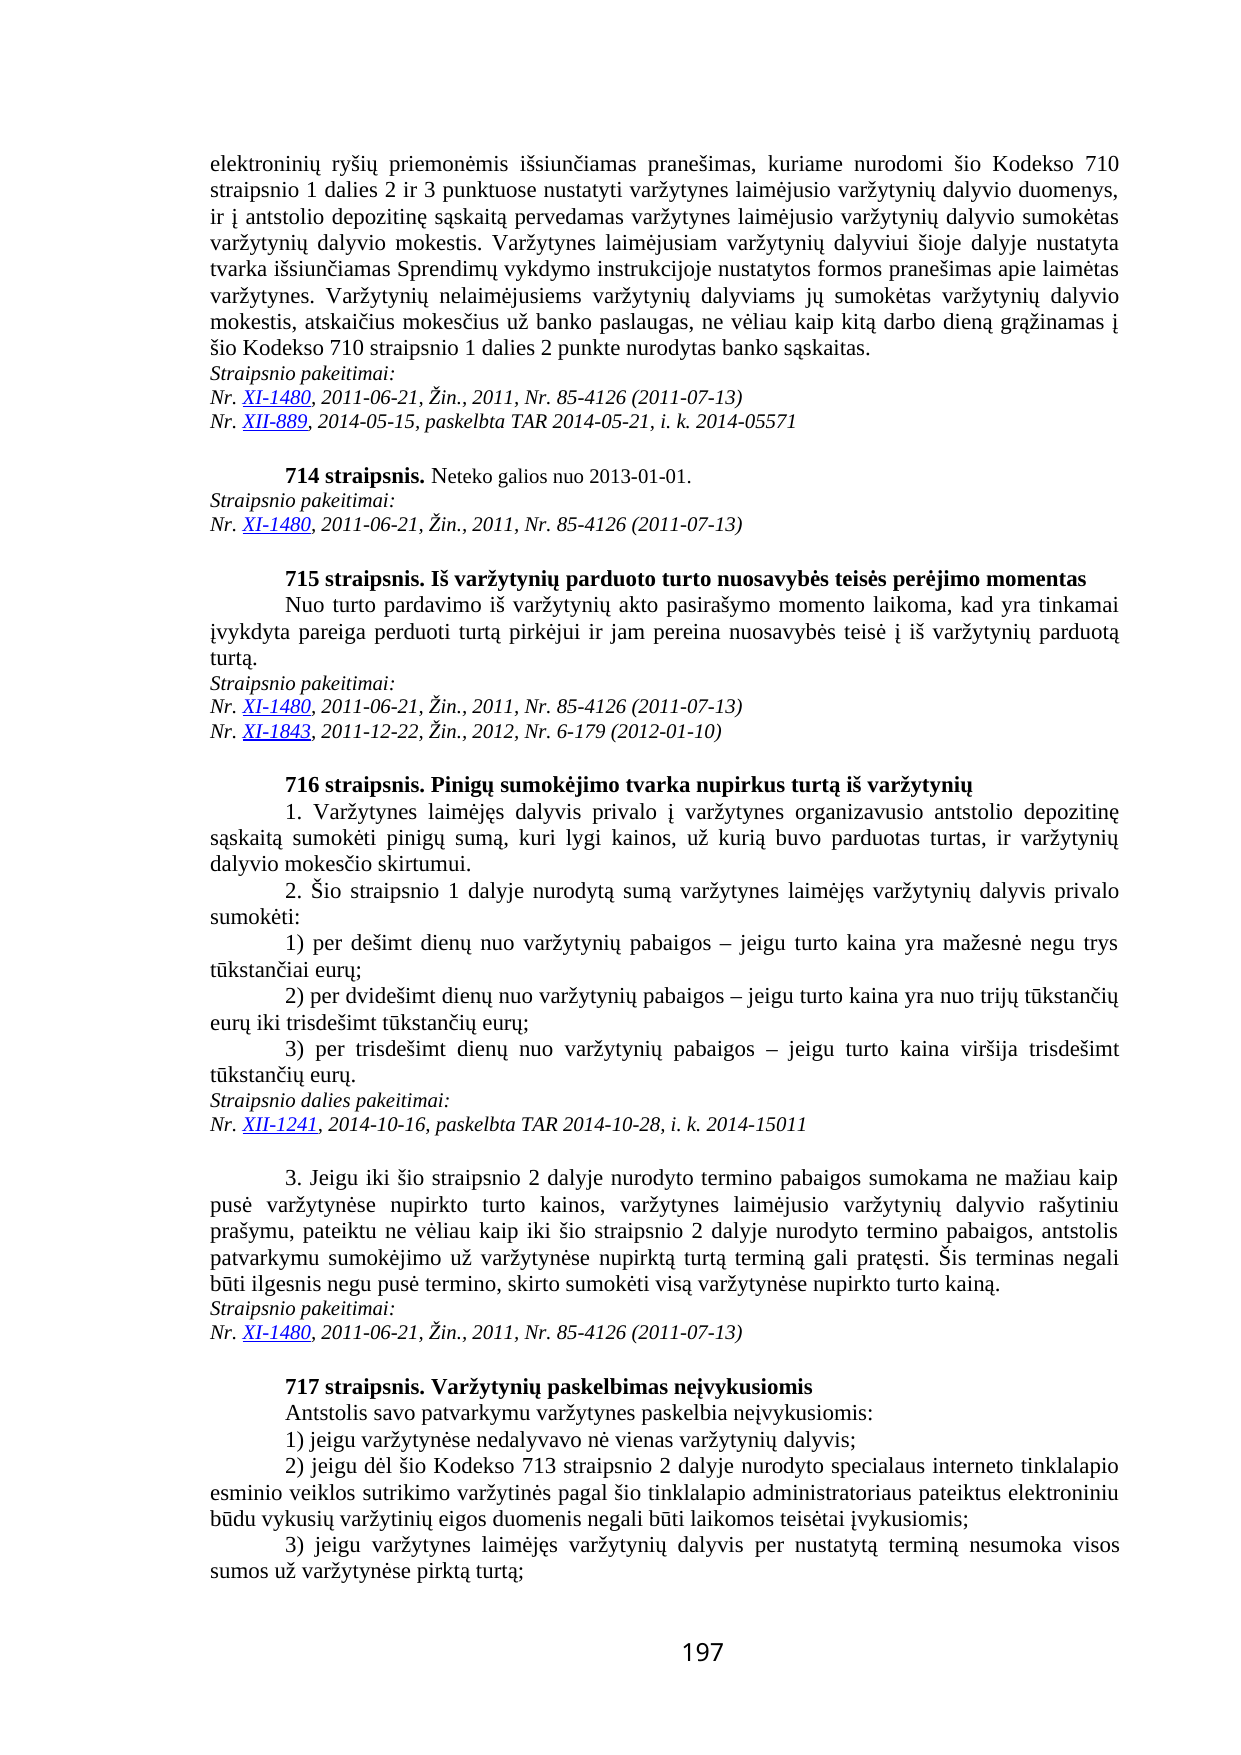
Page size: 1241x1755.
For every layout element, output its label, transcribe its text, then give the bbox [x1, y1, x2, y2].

text Nr. XI-1480, 2011-06-21, Žin., 2011, Nr. 85-4126 (2011-07-13) [210, 1320, 1120, 1344]
text 2) per dvidešimt dienų nuo varžytynių pabaigos – jeigu turto kaina yra nuo trijų tūkstančių eurų iki trisdešimt tūkstančių eurų; [210, 982, 1120, 1035]
text Straipsnio pakeitimai: [210, 670, 1120, 694]
text Straipsnio pakeitimai: [210, 1296, 1120, 1320]
text Nr. XI-1480, 2011-06-21, Žin., 2011, Nr. 85-4126 (2011-07-13) [210, 694, 1120, 718]
text elektroninių ryšių priemonėmis išsiunčiamas pranešimas, kuriame nurodomi šio Kodekso 710 straipsnio 1 dalies 2 ir 3 punktuose nustatyti varžytynes laimėjusio varžytynių dalyvio duomenys, ir į antstolio depozitinę sąskaitą pervedamas varžytynes laimėjusio varžytynių dalyvio sumokėtas varžytynių dalyvio mokestis. Varžytynes laimėjusiam varžytynių dalyviui šioje dalyje nustatyta tvarka išsiunčiamas Sprendimų vykdymo instrukcijoje nustatytos formos pranešimas apie laimėtas varžytynes. Varžytynių nelaimėjusiems varžytynių dalyviams jų sumokėtas varžytynių dalyvio mokestis, atskaičius mokesčius už banko paslaugas, ne vėliau kaip kitą darbo dieną grąžinamas į šio Kodekso 710 straipsnio 1 dalies 2 punkte nurodytas banko sąskaitas. [210, 150, 1120, 361]
text 3) jeigu varžytynes laimėjęs varžytynių dalyvis per nustatytą terminą nesumoka visos sumos už varžytynėse pirktą turtą; [210, 1531, 1120, 1584]
text Nr. XI-1843, 2011-12-22, Žin., 2012, Nr. 6-179 (2012-01-10) [210, 718, 1120, 743]
text Nr. XII-889, 2014-05-15, paskelbta TAR 2014-05-21, i. k. 2014-05571 [210, 409, 1120, 433]
text 3) per trisdešimt dienų nuo varžytynių pabaigos – jeigu turto kaina viršija trisdešimt tūkstančių eurų. [210, 1035, 1120, 1088]
text 3. Jeigu iki šio straipsnio 2 dalyje nurodyto termino pabaigos sumokama ne mažiau kaip pusė varžytynėse nupirkto turto kainos, varžytynes laimėjusio varžytynių dalyvio rašytiniu prašymu, pateiktu ne vėliau kaip iki šio straipsnio 2 dalyje nurodyto termino pabaigos, antstolis patvarkymu sumokėjimo už varžytynėse nupirktą turtą terminą gali pratęsti. Šis terminas negali būti ilgesnis negu pusė termino, skirto sumokėti visą varžytynėse nupirkto turto kainą. [210, 1164, 1120, 1296]
text 715 straipsnis. Iš varžytynių parduoto turto nuosavybės teisės perėjimo momentas [285, 565, 1120, 591]
text Straipsnio pakeitimai: [210, 488, 1120, 512]
text 716 straipsnis. Pinigų sumokėjimo tvarka nupirkus turtą iš varžytynių [210, 771, 1120, 798]
text Nuo turto pardavimo iš varžytynių akto pasirašymo momento laikoma, kad yra tinkamai įvykdyta pareiga perduoti turtą pirkėjui ir jam pereina nuosavybės teisė į iš varžytynių parduotą turtą. [210, 591, 1120, 670]
text Nr. XI-1480, 2011-06-21, Žin., 2011, Nr. 85-4126 (2011-07-13) [210, 385, 1120, 409]
text Nr. XII-1241, 2014-10-16, paskelbta TAR 2014-10-28, i. k. 2014-15011 [210, 1112, 1120, 1136]
text Nr. XI-1480, 2011-06-21, Žin., 2011, Nr. 85-4126 (2011-07-13) [210, 512, 1120, 536]
text 1) per dešimt dienų nuo varžytynių pabaigos – jeigu turto kaina yra mažesnė negu trys tūkstančiai eurų; [210, 929, 1120, 982]
text 714 straipsnis. Neteko galios nuo 2013-01-01. [210, 462, 1120, 488]
text Straipsnio dalies pakeitimai: [210, 1088, 1120, 1112]
text 2) jeigu dėl šio Kodekso 713 straipsnio 2 dalyje nurodyto specialaus interneto tinklalapio esminio veiklos sutrikimo varžytinės pagal šio tinklalapio administratoriaus pateiktus elektroniniu būdu vykusių varžytinių eigos duomenis negali būti laikomos teisėtai įvykusiomis; [210, 1452, 1120, 1531]
text 2. Šio straipsnio 1 dalyje nurodytą sumą varžytynes laimėjęs varžytynių dalyvis privalo sumokėti: [210, 877, 1120, 929]
text Antstolis savo patvarkymu varžytynes paskelbia neįvykusiomis: [210, 1399, 1120, 1426]
text Straipsnio pakeitimai: [210, 361, 1120, 385]
text 717 straipsnis. Varžytynių paskelbimas neįvykusiomis [210, 1373, 1120, 1399]
text 1. Varžytynes laimėjęs dalyvis privalo į varžytynes organizavusio antstolio depozitinę sąskaitą sumokėti pinigų sumą, kuri lygi kainos, už kurią buvo parduotas turtas, ir varžytynių dalyvio mokesčio skirtumui. [210, 798, 1120, 877]
text 1) jeigu varžytynėse nedalyvavo nė vienas varžytynių dalyvis; [210, 1426, 1120, 1452]
